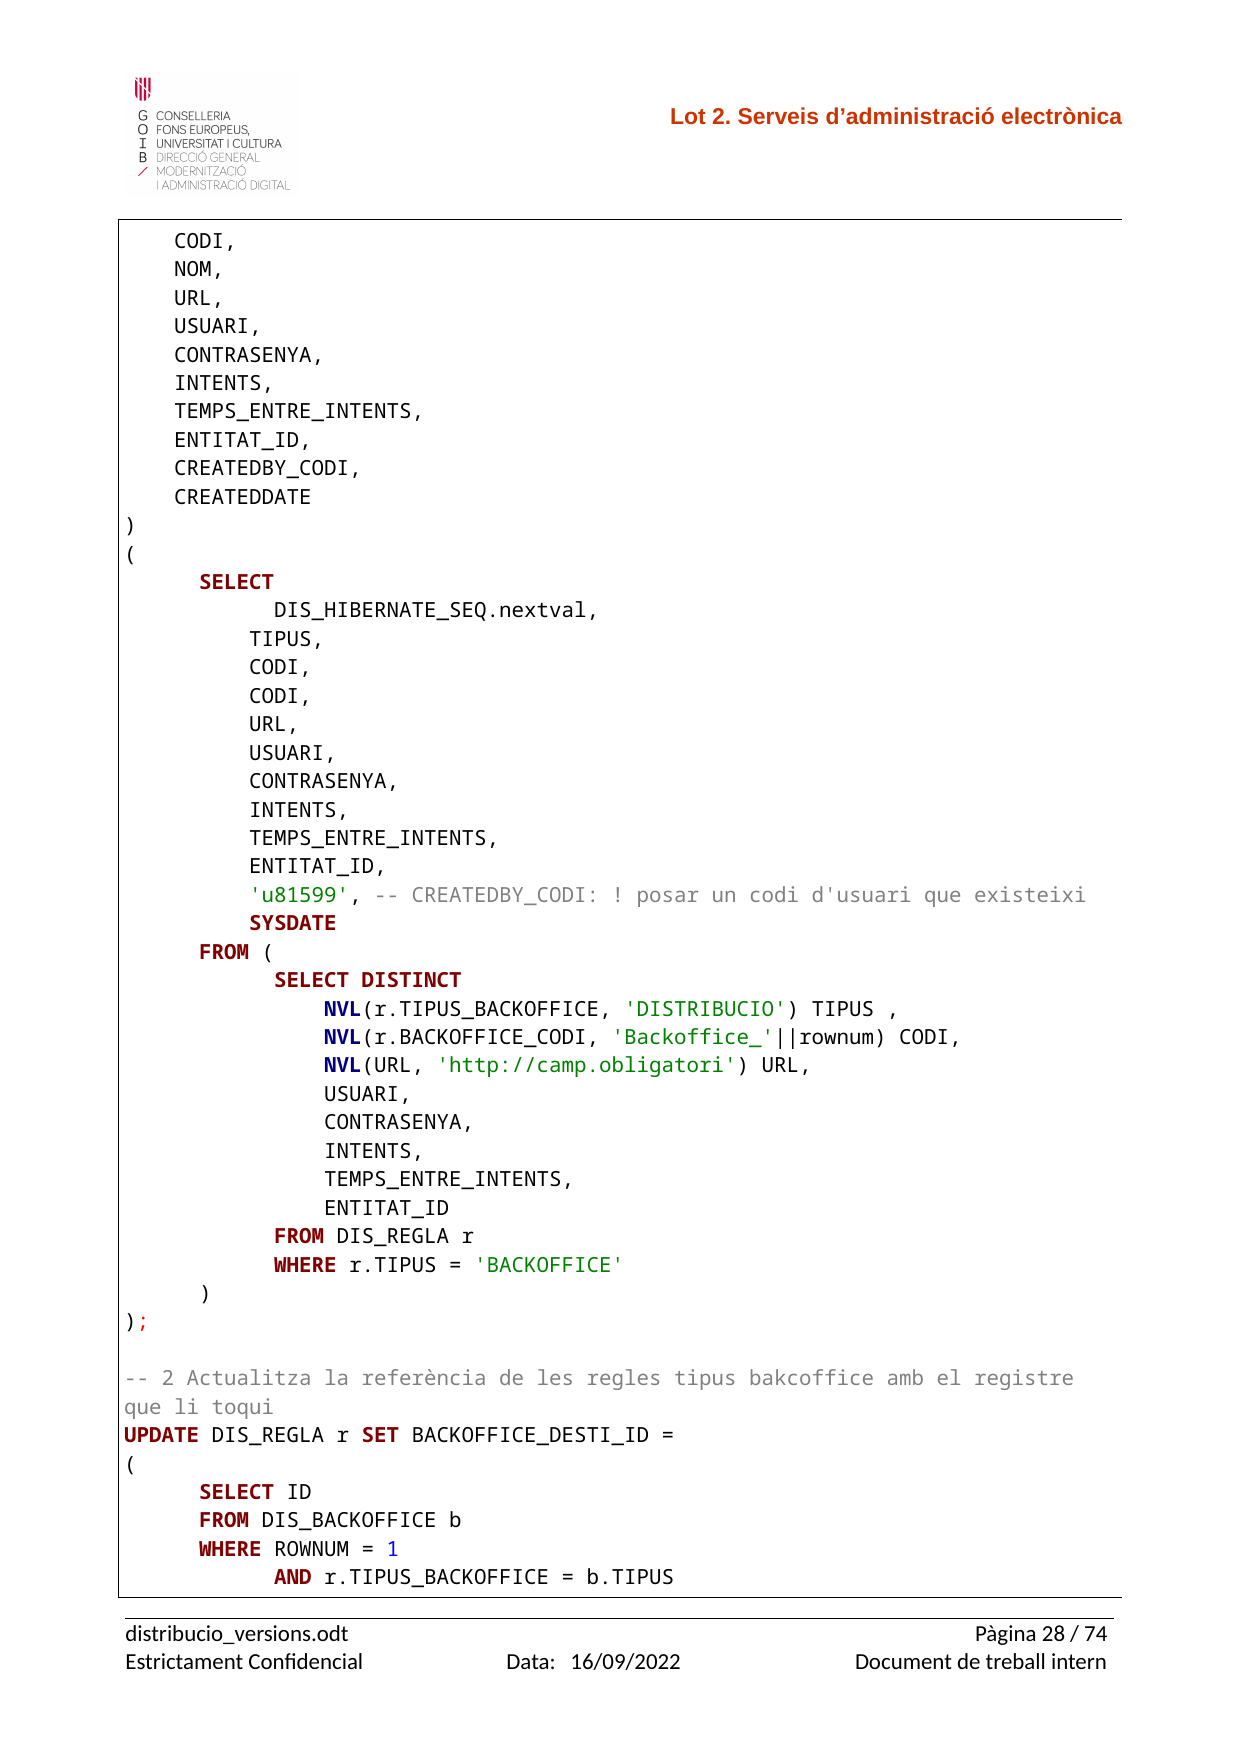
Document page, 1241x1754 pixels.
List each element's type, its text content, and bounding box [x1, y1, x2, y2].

picture [126, 70, 299, 197]
table_header CODI, NOM, URL, USUARI, CONTRASENYA, INTENTS, TEMPS_ENTRE_INTENTS, ENTITAT_ID, CREATEDBY_CODI, CREATEDDATE ) ( SELECT DIS_HIBERNATE_SEQ.nextval, TIPUS, CODI, CODI, URL, USUARI, CONTRASENYA, INTENTS, TEMPS_ENTRE_INTENTS, ENTITAT_ID, 'u81599', -- CREATEDBY_CODI: ! posar un codi d'usuari que existeixi SYSDATE FROM ( SELECT DISTINCT NVL(r.TIPUS_BACKOFFICE, 'DISTRIBUCIO') TIPUS , NVL(r.BACKOFFICE_CODI, 'Backoffice_'||rownum) CODI, NVL(URL, 'http://camp.obligatori') URL, USUARI, CONTRASENYA, INTENTS, TEMPS_ENTRE_INTENTS, ENTITAT_ID FROM DIS_REGLA r WHERE r.TIPUS = 'BACKOFFICE' ) ); -- 2 Actualitza la referència de les regles tipus bakcoffice amb el registre que li toqui UPDATE DIS_REGLA r SET BACKOFFICE_DESTI_ID = ( SELECT ID FROM DIS_BACKOFFICE b WHERE ROWNUM = 1 AND r.TIPUS_BACKOFFICE = b.TIPUS [119, 220, 1122, 1597]
